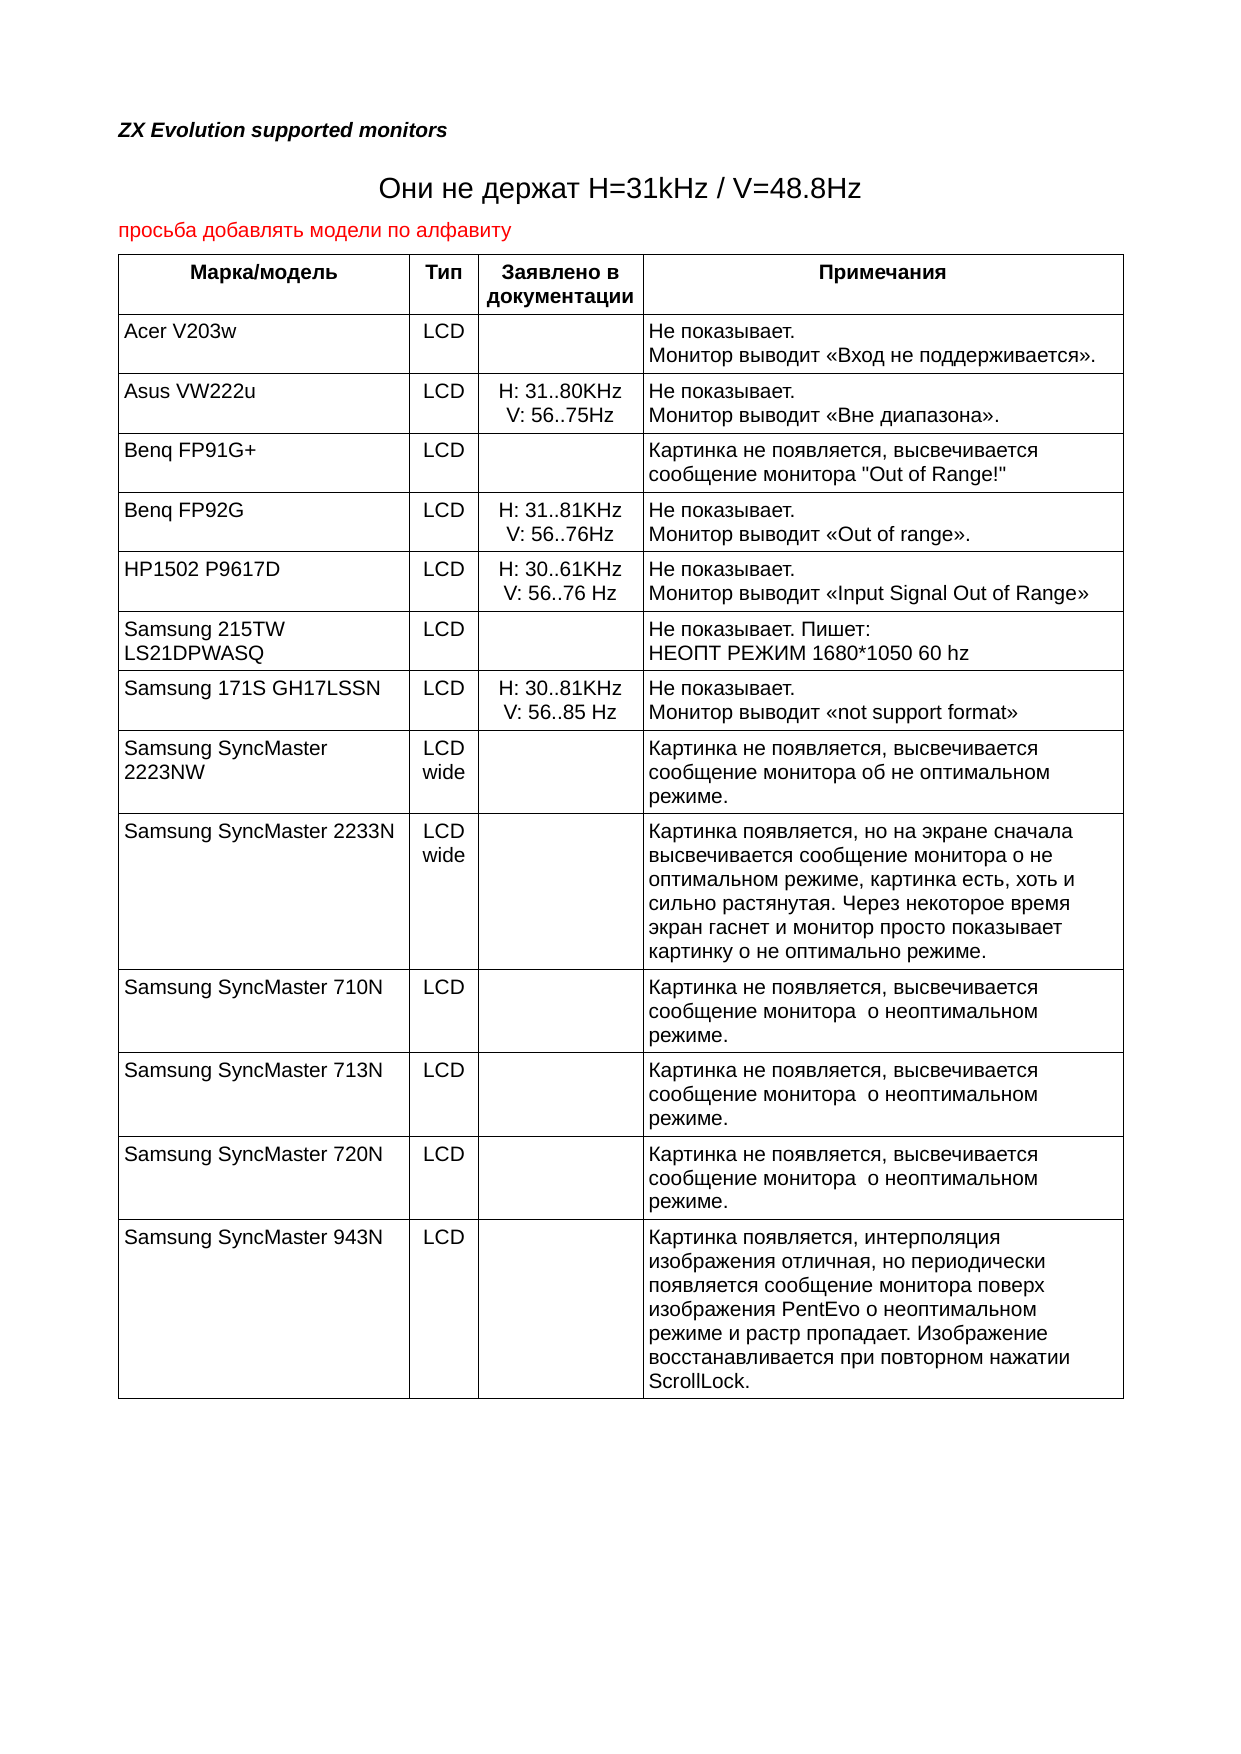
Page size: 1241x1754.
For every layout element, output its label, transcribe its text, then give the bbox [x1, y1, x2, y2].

table_cell LCD [410, 1220, 478, 1398]
table_header Марка/модель [119, 255, 409, 313]
table_cell Не показывает. Монитор выводит «not support format» [644, 671, 1123, 730]
table_header Примечания [644, 255, 1123, 313]
table_cell H: 31..80KHz V: 56..75Hz [479, 374, 643, 432]
table_cell Samsung 171S GH17LSSN [119, 671, 409, 730]
table_cell [479, 1220, 643, 1398]
table_cell LCD wide [410, 814, 478, 969]
table_cell Benq FP92G [119, 493, 409, 551]
table_cell [479, 1137, 643, 1219]
table_cell Картинка не появляется, высвечивается сообщение монитора о неоптимальном режиме. [644, 970, 1123, 1052]
table_cell Acer V203w [119, 315, 409, 373]
table_cell Картинка появляется, но на экране сначала высвечивается сообщение монитора о не оптимальном режиме, картинка есть, хоть и сильно растянутая. Через некоторое время экран гаснет и монитор просто показывает картинку о не оптимально режиме. [644, 814, 1123, 969]
table_cell Не показывает. Монитор выводит «Input Signal Out of Range» [644, 552, 1123, 611]
table_header Заявлено в документации [479, 255, 643, 313]
table_cell LCD [410, 612, 478, 670]
table_cell [479, 612, 643, 670]
table_cell H: 30..81KHz V: 56..85 Hz [479, 671, 643, 730]
table_cell Samsung SyncMaster 2233N [119, 814, 409, 969]
table_cell Не показывает. Монитор выводит «Вне диапазона». [644, 374, 1123, 432]
table_cell Картинка не появляется, высвечивается сообщение монитора об не оптимальном режиме. [644, 731, 1123, 813]
table_cell LCD [410, 493, 478, 551]
table_cell H: 31..81KHz V: 56..76Hz [479, 493, 643, 551]
table_cell [479, 731, 643, 813]
table_cell Benq FP91G+ [119, 434, 409, 492]
table_cell Samsung 215TW LS21DPWASQ [119, 612, 409, 670]
table_cell [479, 315, 643, 373]
table_cell Картинка не появляется, высвечивается сообщение монитора о неоптимальном режиме. [644, 1053, 1123, 1136]
table_cell LCD [410, 315, 478, 373]
table_cell Samsung SyncMaster 2223NW [119, 731, 409, 813]
table_cell Картинка не появляется, высвечивается сообщение монитора "Out of Range!" [644, 434, 1123, 492]
table_cell Картинка не появляется, высвечивается сообщение монитора о неоптимальном режиме. [644, 1137, 1123, 1219]
table_cell LCD [410, 671, 478, 730]
table_cell Не показывает. Пишет: НЕОПТ РЕЖИМ 1680*1050 60 hz [644, 612, 1123, 670]
table_cell Samsung SyncMaster 710N [119, 970, 409, 1052]
table_cell LCD [410, 1053, 478, 1136]
text Они не держат H=31kHz / V=48.8Hz [118, 172, 1122, 205]
table_cell LCD [410, 434, 478, 492]
table_cell H: 30..61KHz V: 56..76 Hz [479, 552, 643, 611]
table_cell [479, 970, 643, 1052]
table_cell HP1502 P9617D [119, 552, 409, 611]
table_cell Samsung SyncMaster 943N [119, 1220, 409, 1398]
table_cell [479, 434, 643, 492]
table_cell LCD [410, 970, 478, 1052]
table_cell [479, 814, 643, 969]
table_cell LCD [410, 374, 478, 432]
table_cell Картинка появляется, интерполяция изображения отличная, но периодически появляется сообщение монитора поверх изображения PentEvo о неоптимальном режиме и растр пропадает. Изображение восстанавливается при повторном нажатии ScrollLock. [644, 1220, 1123, 1398]
table_cell [479, 1053, 643, 1136]
table_cell Samsung SyncMaster 713N [119, 1053, 409, 1136]
table_cell Samsung SyncMaster 720N [119, 1137, 409, 1219]
table_cell Не показывает. Монитор выводит «Вход не поддерживается». [644, 315, 1123, 373]
table_cell Asus VW222u [119, 374, 409, 432]
table_cell LCD [410, 1137, 478, 1219]
table_cell LCD wide [410, 731, 478, 813]
table_cell Не показывает. Монитор выводит «Out of range». [644, 493, 1123, 551]
table_cell LCD [410, 552, 478, 611]
text просьба добавлять модели по алфавиту [118, 218, 1122, 242]
table_header Тип [410, 255, 478, 313]
